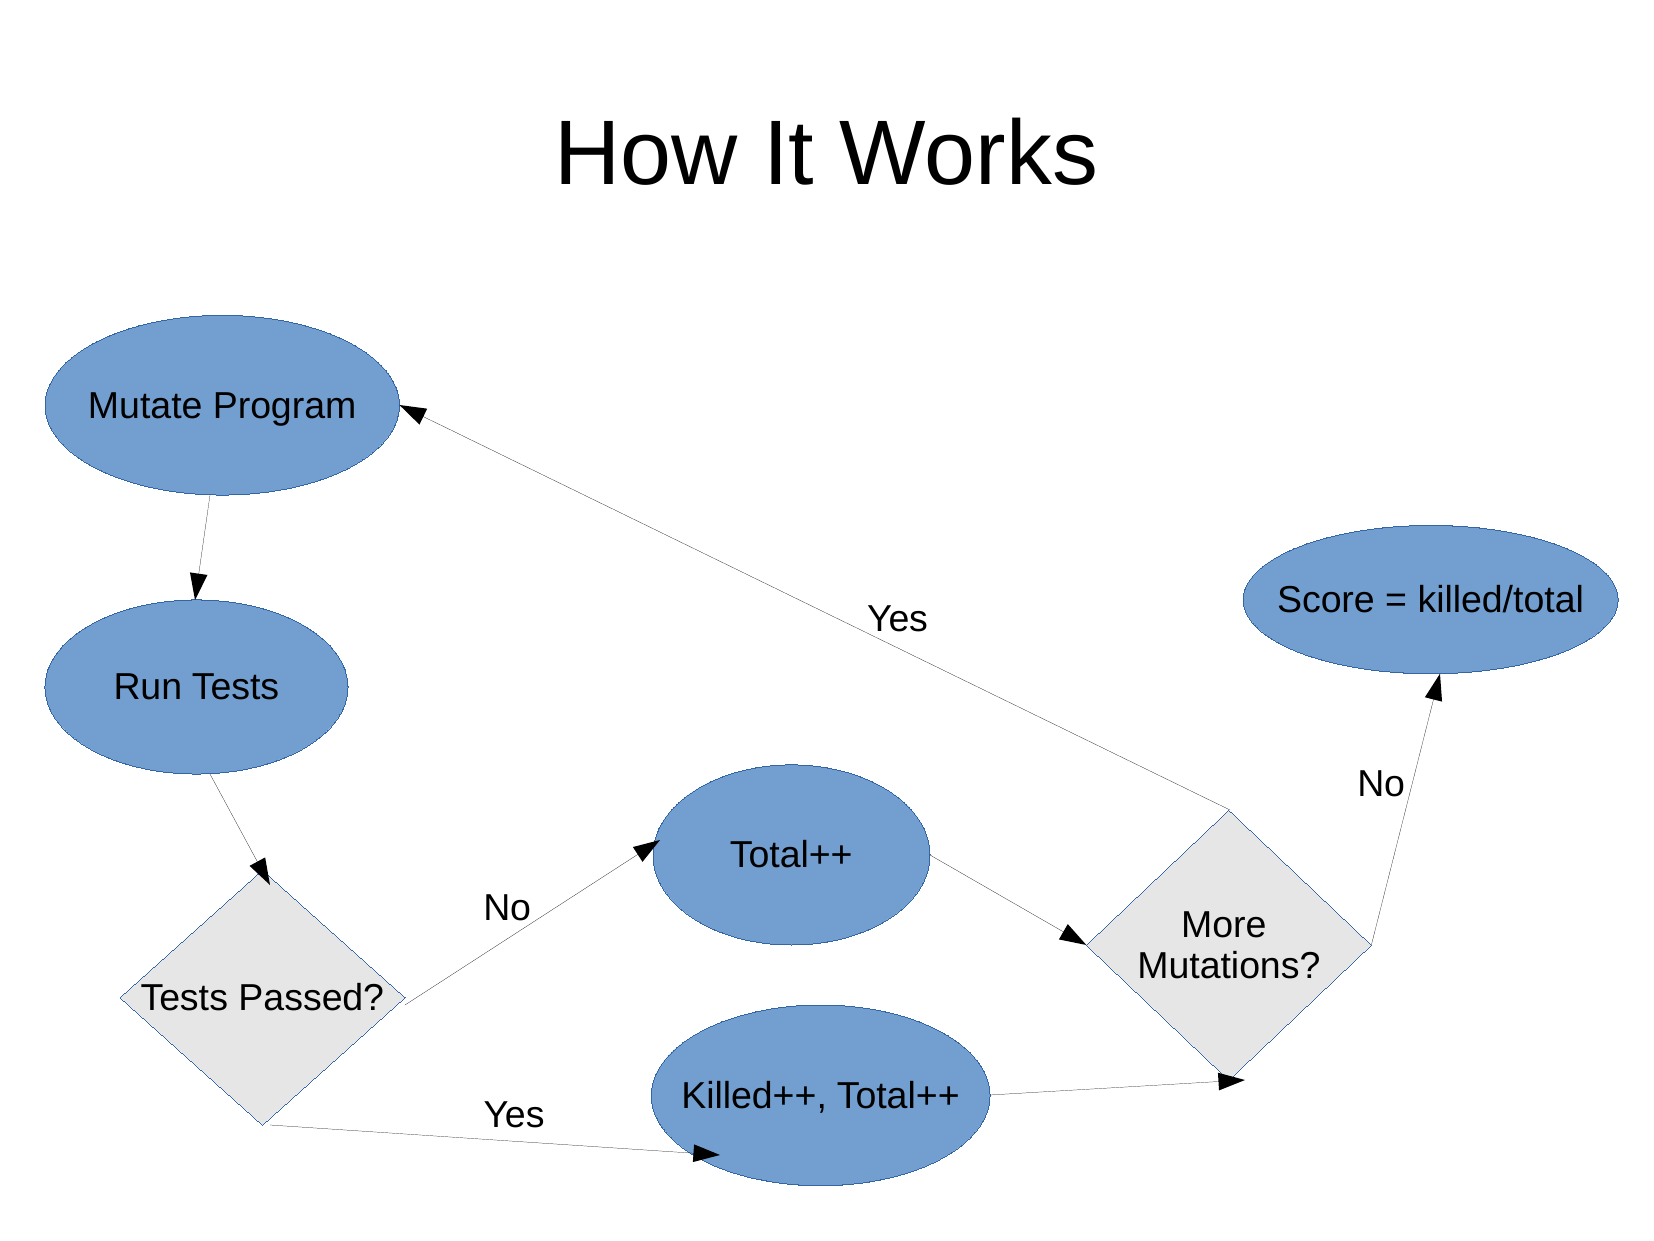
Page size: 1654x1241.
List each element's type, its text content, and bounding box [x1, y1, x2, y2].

text_box Run Tests [44, 599, 349, 775]
text_box Score = killed/total [1243, 525, 1619, 674]
title How It Works [82, 49, 1571, 257]
text_box Killed++, Total++ [651, 1005, 991, 1186]
text_box Yes [852, 590, 944, 647]
text_box More Mutations? [1087, 810, 1371, 1076]
text_box No [468, 879, 547, 937]
text_box Tests Passed? [120, 874, 406, 1126]
text_box Yes [468, 1086, 560, 1143]
text_box Total++ [653, 764, 930, 946]
text_box Mutate Program [45, 315, 400, 496]
text_box No [1342, 755, 1421, 813]
